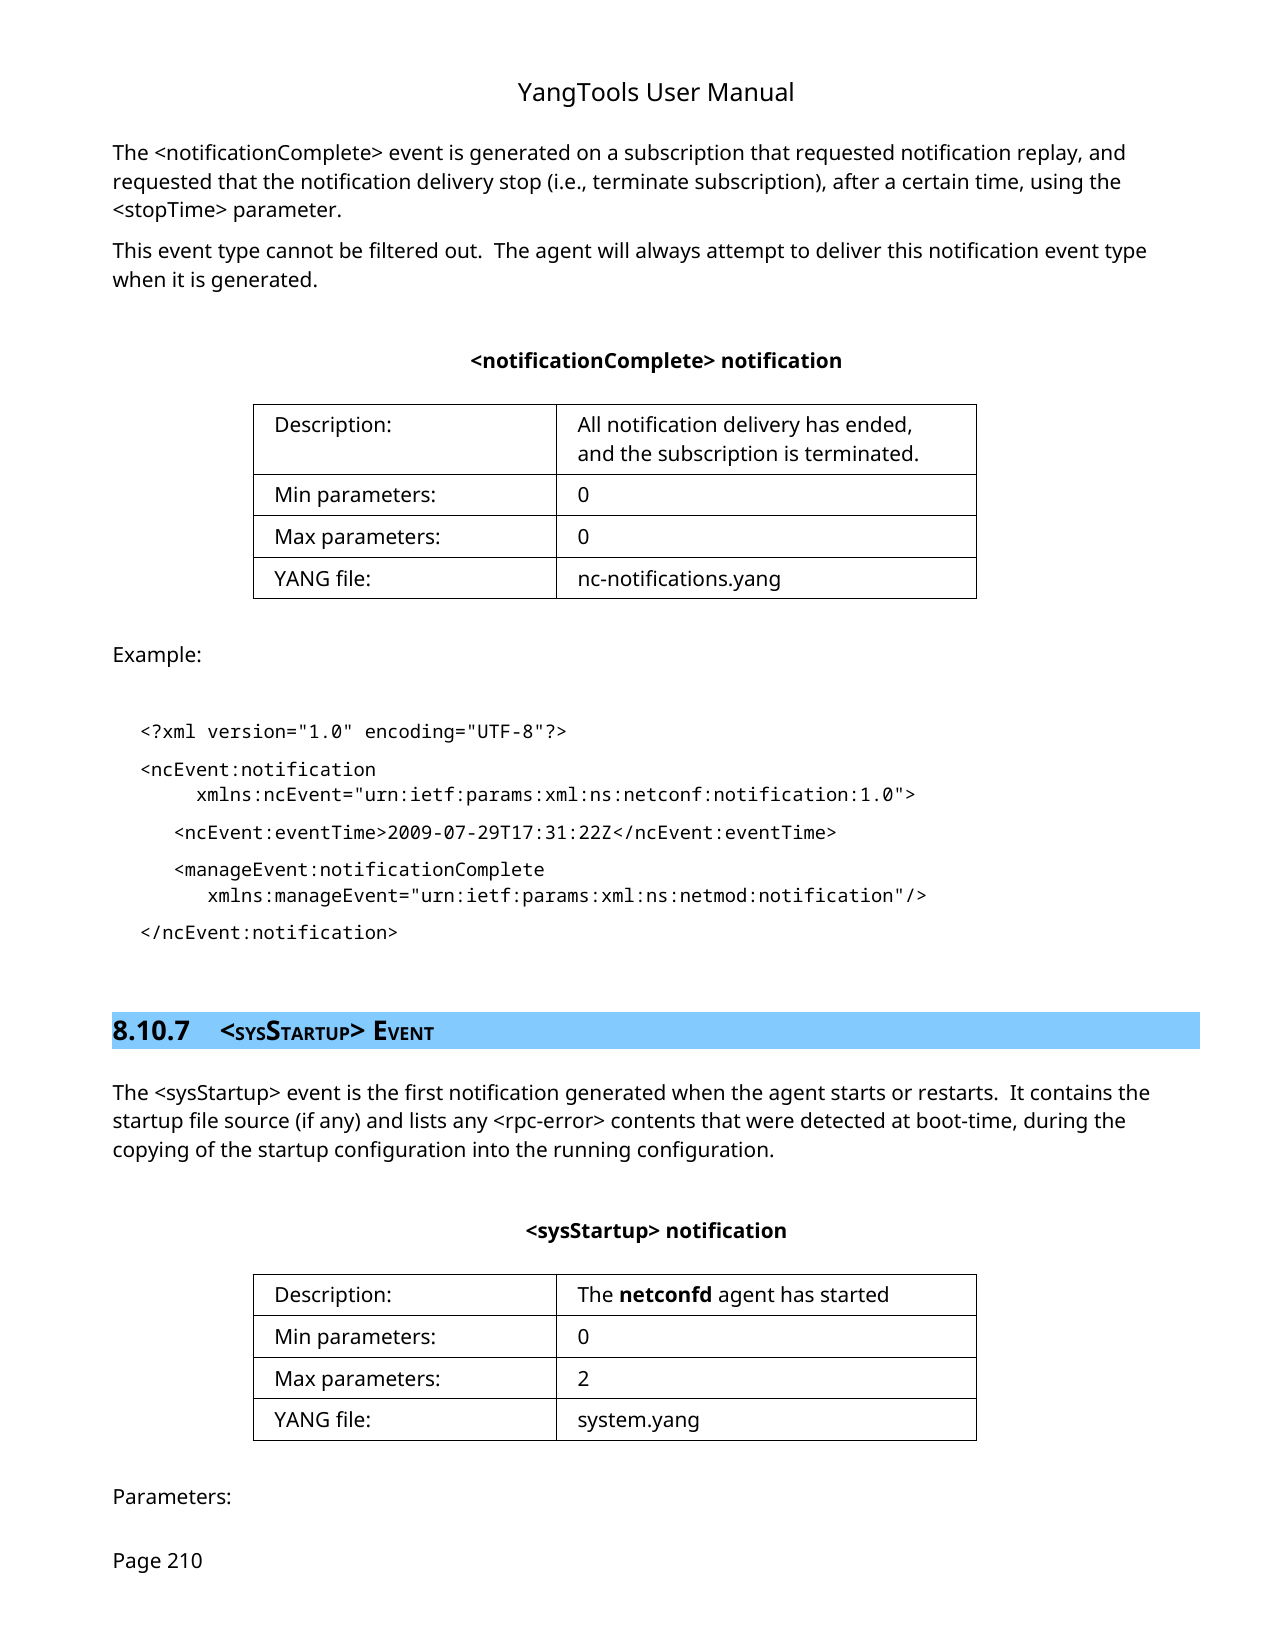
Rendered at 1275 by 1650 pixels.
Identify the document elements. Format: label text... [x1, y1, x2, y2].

table_cell 0 [557, 1316, 976, 1357]
table_cell system.yang [557, 1399, 976, 1440]
table_cell 0 [557, 475, 976, 515]
text This event type cannot be filtered out. The agent will always attempt to deliver this notification event type when it is generated. [112, 236, 1200, 293]
table_header All notification delivery has ended, and the subscription is terminated. [557, 405, 976, 473]
text <ncEvent:eventTime>2009-07-29T17:31:22Z</ncEvent:eventTime> [139, 819, 1200, 845]
text The <notificationComplete> event is generated on a subscription that requested notification replay, and requested that the notification delivery stop (i.e., terminate subscription), after a certain time, using the <stopTime> parameter. [112, 138, 1200, 224]
table_header Description: [254, 1275, 556, 1315]
text The <sysStartup> event is the first notification generated when the agent starts or restarts. It contains the startup file source (if any) and lists any <rpc-error> contents that were detected at boot-time, during the copying of the startup configuration into the running configuration. [112, 1078, 1200, 1163]
table_cell Max parameters: [254, 1358, 556, 1398]
subtitle <notificationComplete> notification [127, 347, 1185, 375]
text Parameters: [112, 1482, 1200, 1510]
table_cell nc-notifications.yang [557, 558, 976, 598]
text <manageEvent:notificationComplete xmlns:manageEvent="urn:ietf:params:xml:ns:netmod:notification"/> [139, 857, 1200, 908]
table_cell YANG file: [254, 558, 556, 598]
table_cell YANG file: [254, 1399, 556, 1440]
table_cell 0 [557, 516, 976, 557]
subtitle <sysStartup> notification [127, 1217, 1185, 1245]
subtitle <sysStartup> Event [112, 1012, 1200, 1049]
text Example: [112, 640, 1200, 669]
table_header Description: [254, 405, 556, 473]
table_cell Min parameters: [254, 475, 556, 515]
table_cell 2 [557, 1358, 976, 1398]
text <?xml version="1.0" encoding="UTF-8"?> [139, 719, 1200, 744]
text </ncEvent:notification> [139, 920, 1200, 945]
text <ncEvent:notification xmlns:ncEvent="urn:ietf:params:xml:ns:netconf:notification:1.0"> [139, 756, 1200, 807]
table_cell Max parameters: [254, 516, 556, 557]
table_cell Min parameters: [254, 1316, 556, 1357]
table_header The netconfd agent has started [557, 1275, 976, 1315]
